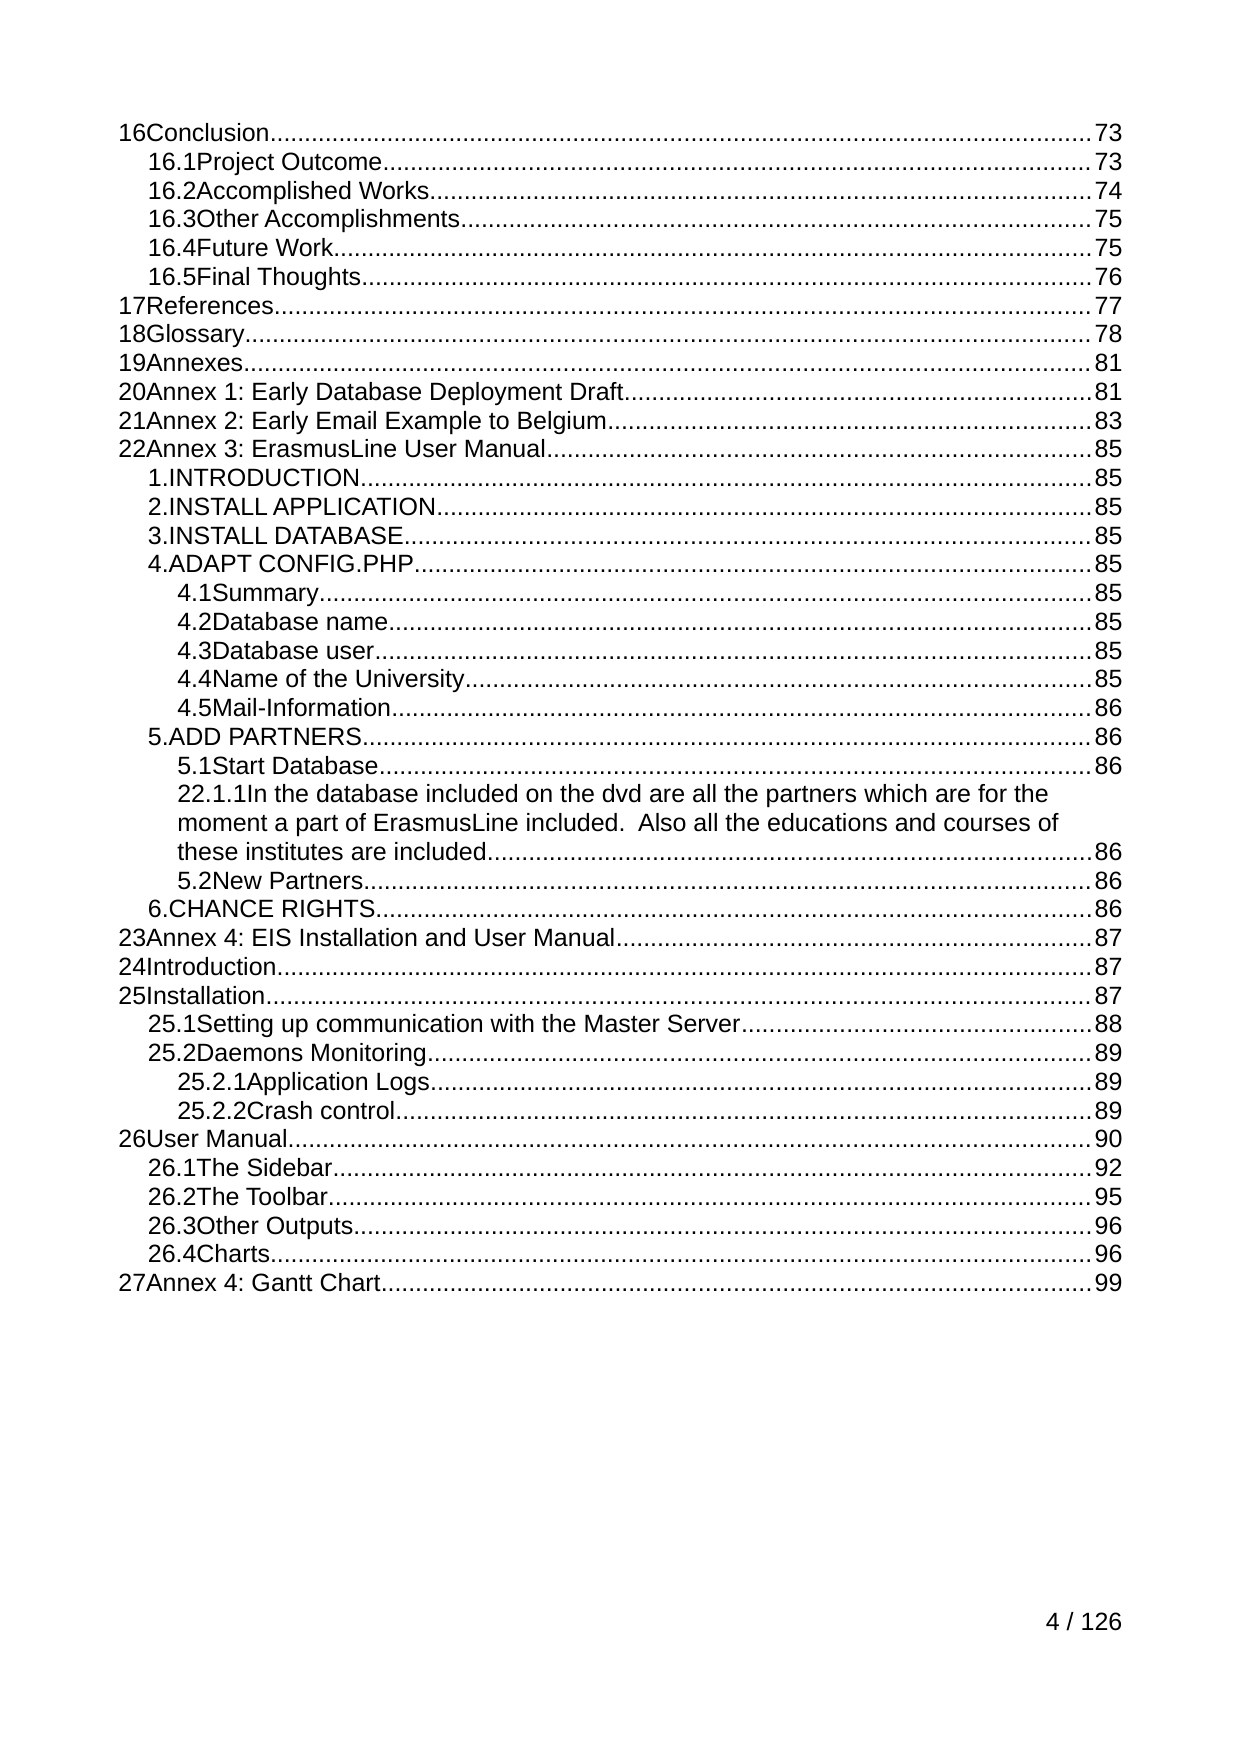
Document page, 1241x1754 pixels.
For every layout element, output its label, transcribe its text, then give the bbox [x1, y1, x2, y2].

text 20Annex 1: Early Database Deployment Draft 81 [118, 377, 1122, 406]
text 23Annex 4: EIS Installation and User Manual 87 [118, 923, 1122, 952]
text 5.1Start Database 86 [177, 751, 1122, 779]
text 22Annex 3: ErasmusLine User Manual 85 [118, 434, 1122, 463]
text 26.1The Sidebar 92 [148, 1153, 1122, 1182]
text 18Glossary 78 [118, 319, 1122, 348]
text 17References 77 [118, 291, 1122, 319]
text 2.INSTALL APPLICATION 85 [148, 492, 1122, 521]
text 25.2Daemons Monitoring 89 [148, 1038, 1122, 1067]
text 16.3Other Accomplishments 75 [148, 204, 1122, 233]
text 26User Manual 90 [118, 1124, 1122, 1153]
text 4.1Summary 85 [177, 578, 1122, 607]
text 21Annex 2: Early Email Example to Belgium 83 [118, 406, 1122, 434]
text 4.ADAPT CONFIG.PHP 85 [148, 549, 1122, 578]
text 5.2New Partners 86 [177, 866, 1122, 894]
text 16.5Final Thoughts 76 [148, 262, 1122, 291]
text 25.2.2Crash control 89 [177, 1096, 1122, 1124]
text 25Installation 87 [118, 981, 1122, 1009]
text 16.4Future Work 75 [148, 233, 1122, 262]
text 3.INSTALL DATABASE 85 [148, 521, 1122, 549]
text 26.3Other Outputs 96 [148, 1211, 1122, 1239]
text 5.ADD PARTNERS 86 [148, 722, 1122, 751]
text 4.2Database name 85 [177, 607, 1122, 636]
text 27Annex 4: Gantt Chart 99 [118, 1268, 1122, 1297]
text 22.1.1In the database included on the dvd are all the partners which are for the moment a part of ErasmusLine included. Also all the educations and courses of these institutes are included. 86 [177, 779, 1122, 866]
text 4.5Mail-Information 86 [177, 693, 1122, 722]
text 16Conclusion 73 [118, 118, 1122, 147]
text 16.2Accomplished Works 74 [148, 176, 1122, 204]
text 26.2The Toolbar 95 [148, 1182, 1122, 1211]
text 6.CHANCE RIGHTS 86 [148, 894, 1122, 923]
text 25.2.1Application Logs 89 [177, 1067, 1122, 1096]
text 4.3Database user 85 [177, 636, 1122, 664]
text 25.1Setting up communication with the Master Server 88 [148, 1009, 1122, 1038]
text 16.1Project Outcome 73 [148, 147, 1122, 176]
text 1.INTRODUCTION 85 [148, 463, 1122, 492]
text 24Introduction 87 [118, 952, 1122, 981]
text 26.4Charts 96 [148, 1239, 1122, 1268]
text 19Annexes 81 [118, 348, 1122, 377]
text 4.4Name of the University 85 [177, 664, 1122, 693]
